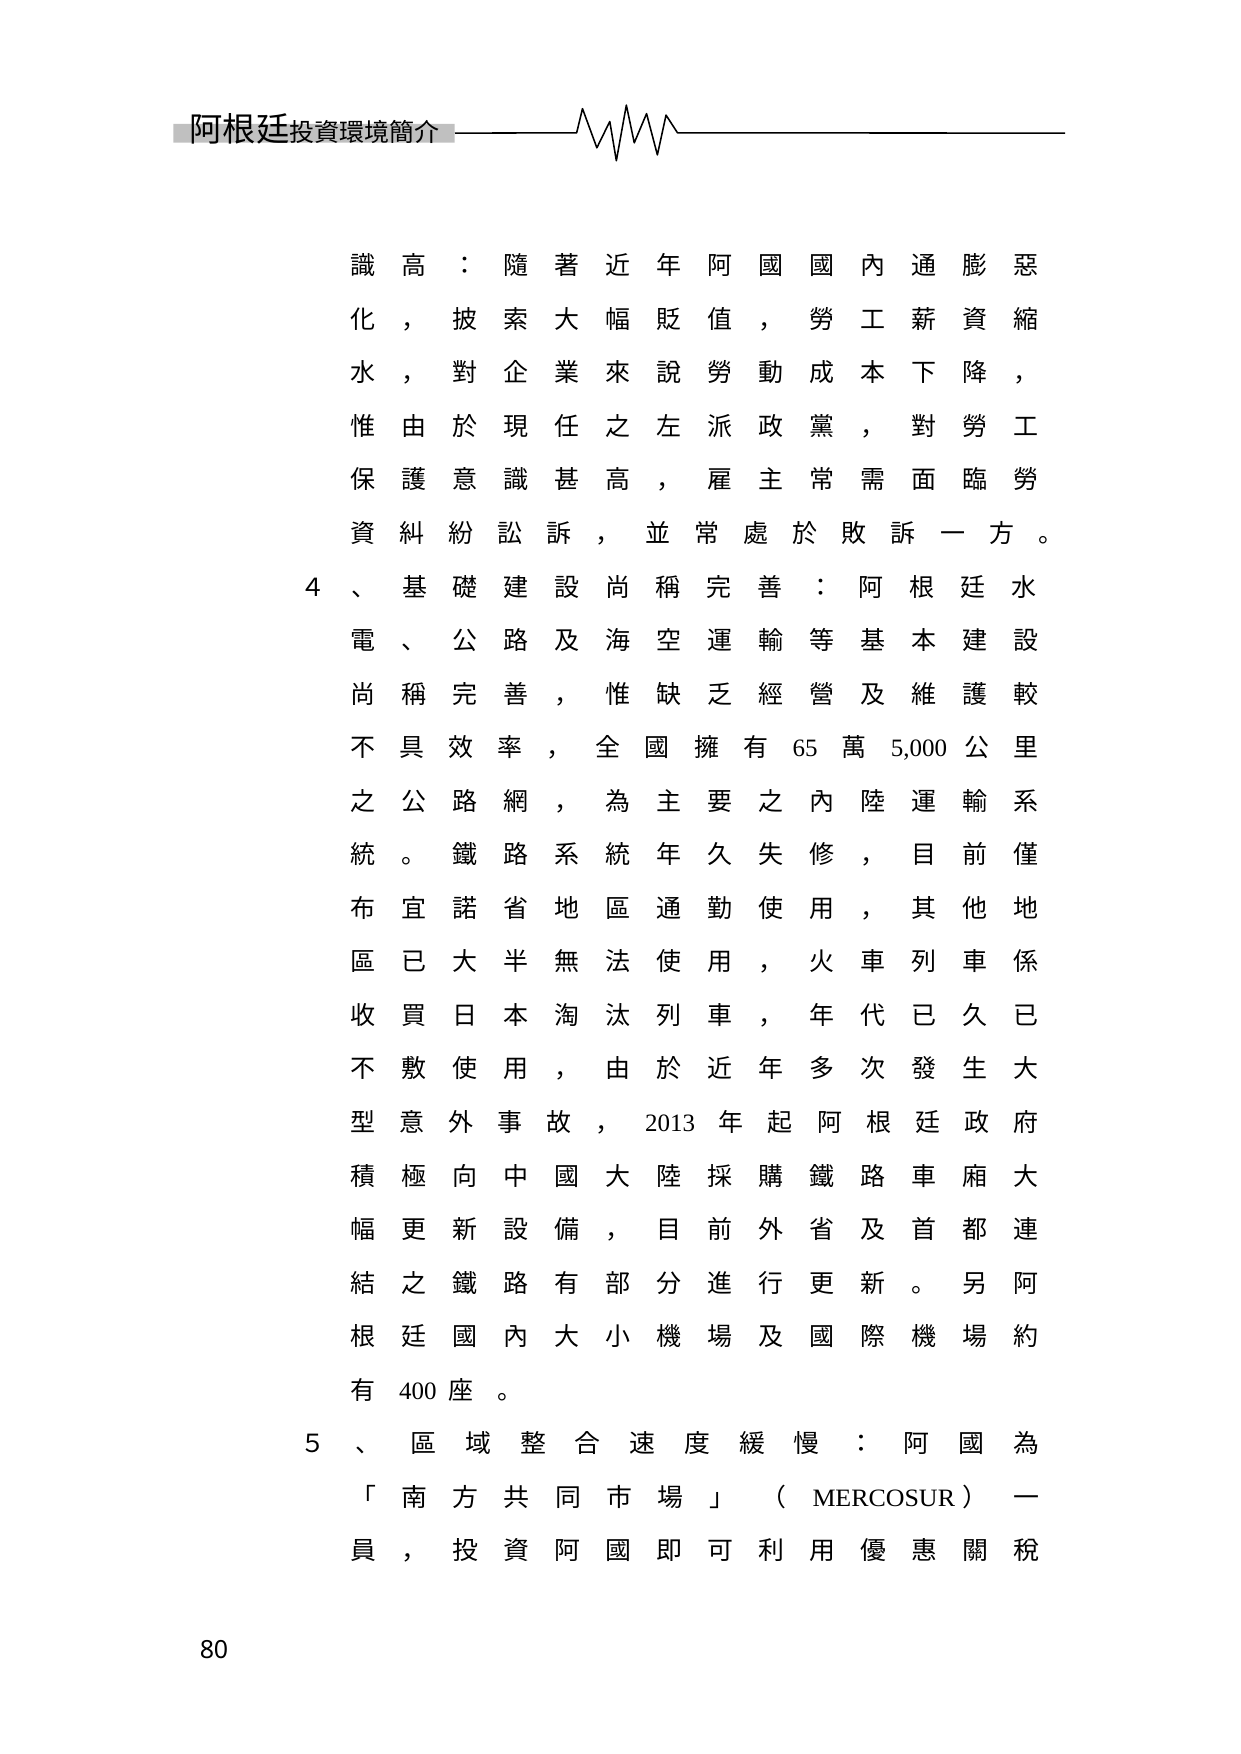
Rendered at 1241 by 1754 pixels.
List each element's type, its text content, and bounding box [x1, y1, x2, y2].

text 識高：隨著近年阿國國內通膨惡化，披索大幅貶值，勞工薪資縮水，對企業來說勞動成本下降，惟由於現任之左派政黨，對勞工保護意識甚高，雇主常需面臨勞資糾紛訟訴，並常處於敗訴一方。 [276, 237, 1063, 558]
text ５、區域整合速度緩慢：阿國為「南方共同市場」（MERCOSUR）一員，投資阿國即可利用優惠關稅 [276, 1415, 1063, 1576]
text ４、基礎建設尚稱完善：阿根廷水、電、公路及海空運輸等基本建設尚稱完善，惟缺乏經營及維護較不具效率，全國擁有65萬5,000公里之公路網，為主要之內陸運輸系統。鐵路系統年久失修，目前僅布宜諾省地區通勤使用，其他地區已大半無法使用，火車列車係收買日本淘汰列車，年代已久已不敷使用，由於近年多次發生大型意外事故，2013年起阿根廷政府積極向中國大陸採購鐵路車廂大幅更新設備，目前外省及首都連結之鐵路有部分進行更新。另阿根廷國內大小機場及國際機場約有400座。 [276, 558, 1063, 1415]
